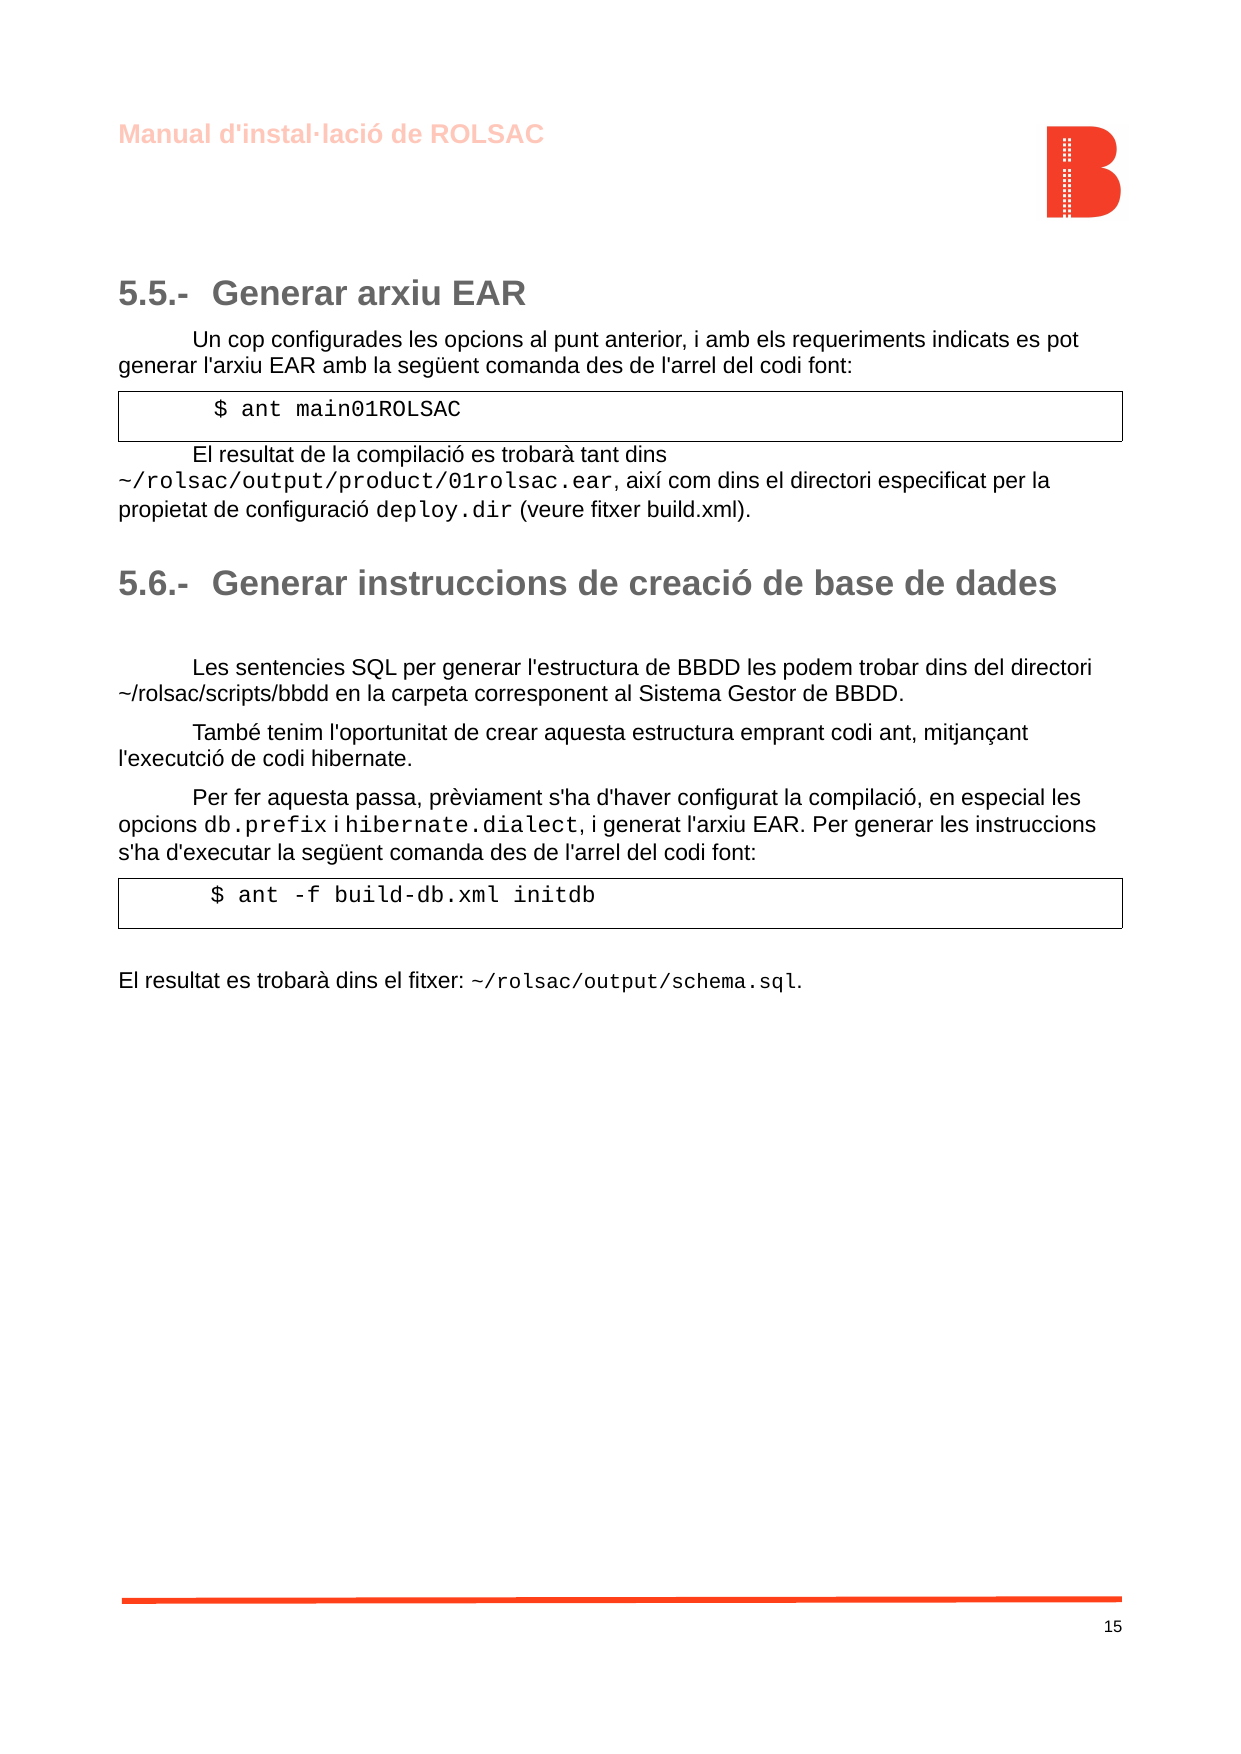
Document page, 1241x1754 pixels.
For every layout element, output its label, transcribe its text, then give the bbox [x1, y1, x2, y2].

picture [1036, 124, 1130, 221]
text També tenim l'oportunitat de crear aquesta estructura emprant codi ant, mitjançant l'executció de codi hibernate. [118, 719, 1122, 772]
table_header $ ant -f build-db.xml initdb [119, 879, 1122, 928]
text Les sentencies SQL per generar l'estructura de BBDD les podem trobar dins del directori ~/rolsac/scripts/bbdd en la carpeta corresponent al Sistema Gestor de BBDD. [118, 654, 1122, 706]
subtitle Generar arxiu EAR [118, 273, 1122, 313]
table_header $ ant main01ROLSAC [119, 392, 1122, 441]
text Per fer aquesta passa, prèviament s'ha d'haver configurat la compilació, en especial les opcions db.prefix i hibernate.dialect, i generat l'arxiu EAR. Per generar les instruccions s'ha d'executar la següent comanda des de l'arrel del codi font: [118, 784, 1122, 865]
subtitle Generar instruccions de creació de base de dades [118, 562, 1122, 602]
text El resultat es trobarà dins el fitxer: ~/rolsac/output/schema.sql. [118, 967, 1122, 994]
text El resultat de la compilació es trobarà tant dins ~/rolsac/output/product/01rolsac.ear, així com dins el directori especificat per la propietat de configuració deploy.dir (veure fitxer build.xml). [118, 442, 1122, 524]
text Un cop configurades les opcions al punt anterior, i amb els requeriments indicats es pot generar l'arxiu EAR amb la següent comanda des de l'arrel del codi font: [118, 326, 1122, 378]
